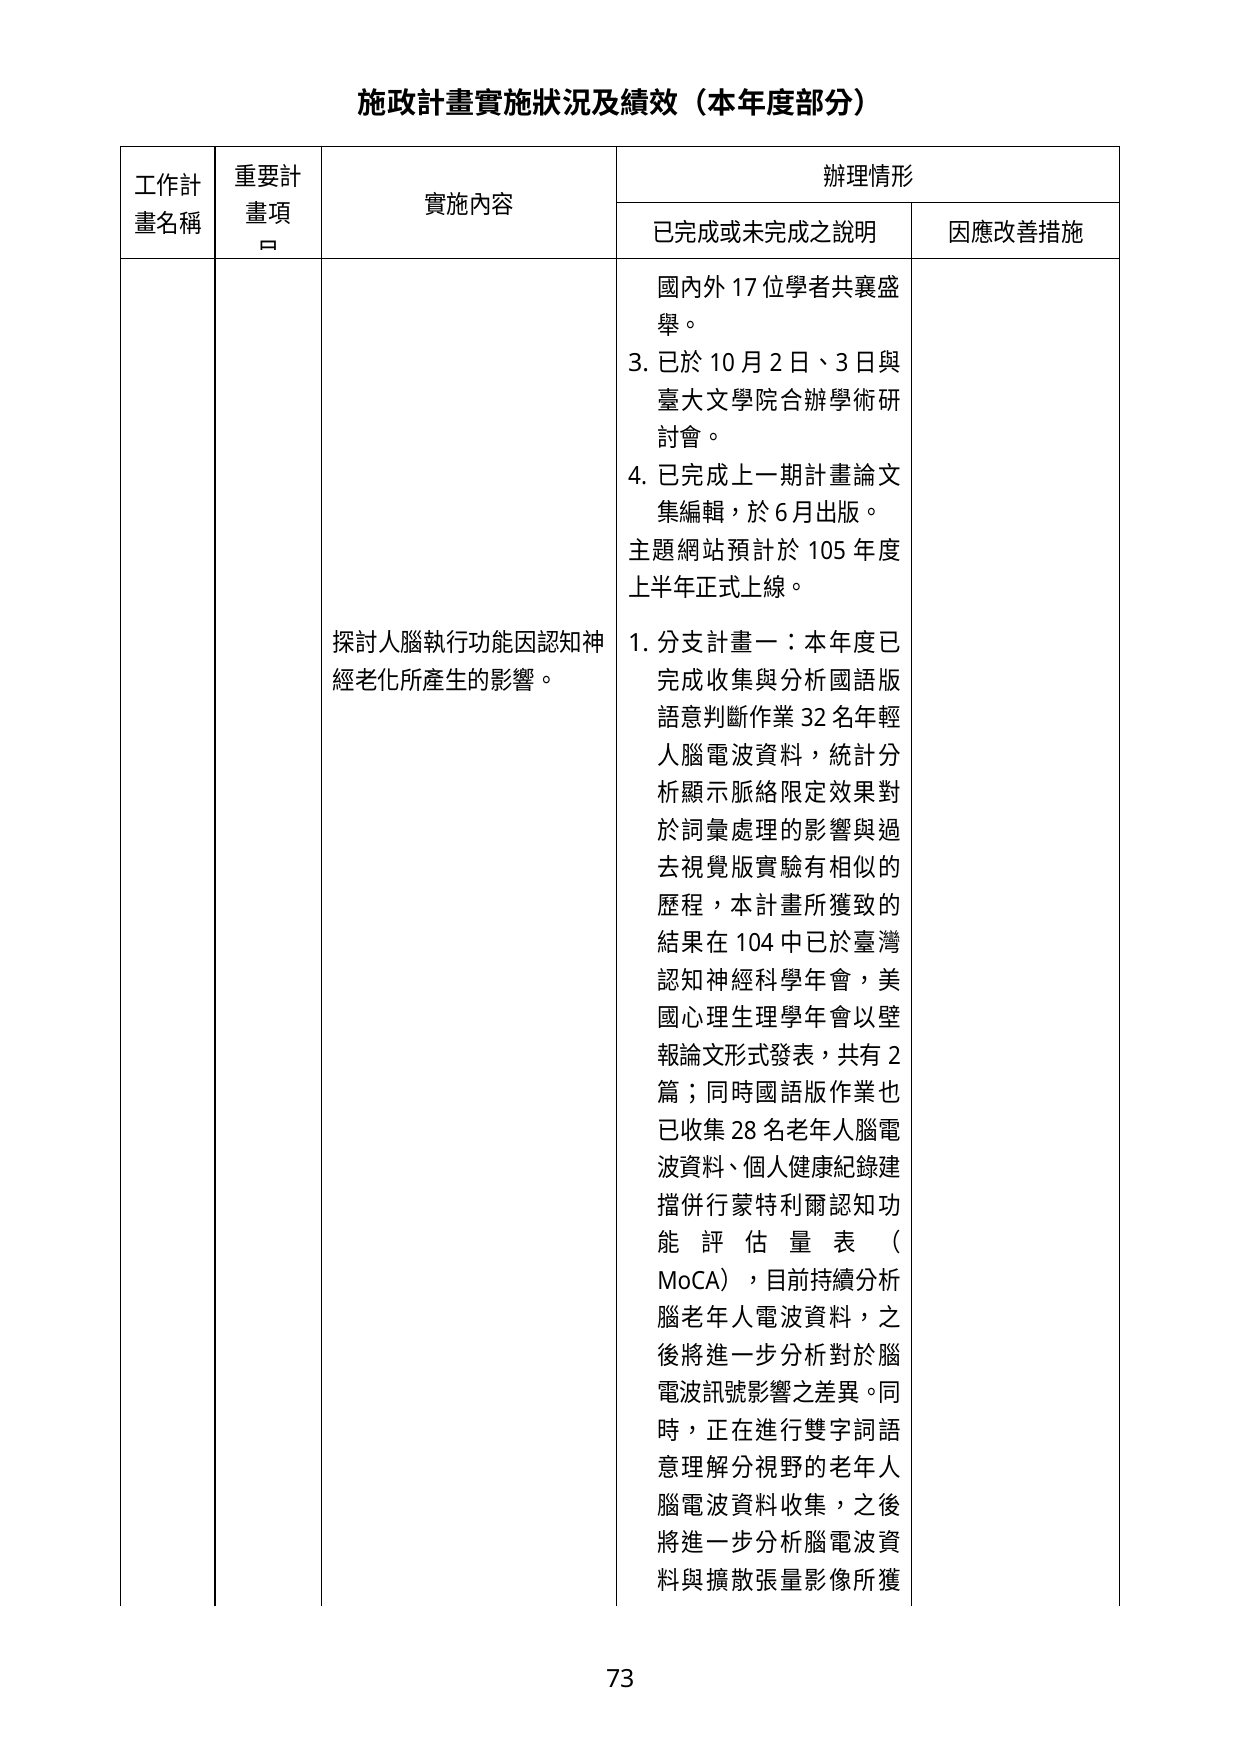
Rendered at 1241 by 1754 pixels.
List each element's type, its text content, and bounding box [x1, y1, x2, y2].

table_cell 分支計畫一：本年度已完成收集與分析國語版語意判斷作業32名年輕人腦電波資料，統計分析顯示脈絡限定效果對於詞彙處理的影響與過去視覺版實驗有相似的歷程，本計畫所獲致的結果在104中已於臺灣認知神經科學年會，美國心理生理學年會以壁報論文形式發表，共有2篇；同時國語版作業也已收集28 名老年人腦電波資料、個人健康紀錄建擋併行蒙特利爾認知功能評估量表（ MoCA），目前持續分析腦老年人電波資料，之後將進一步分析對於腦電波訊號影響之差異 。同時，正在進行雙字詞語意理解分視野的老年人腦電波資料收集，之後將進一步分析腦電波資料與擴散張量影像所獲 [617, 614, 911, 1606]
table_cell [322, 259, 616, 613]
table_cell [912, 614, 1119, 1606]
table_cell 探討人腦執行功能因認知神經老化所產生的影響。 [322, 614, 616, 1606]
table_cell 國內外17位學者共襄盛舉。 已於10月2日、3日與臺大文學院合辦學術研討會。 已完成上一期計畫論文集編輯，於6月出版。 主題網站預計於105年度上半年正式上線。 [617, 259, 911, 613]
table_header 辦理情形 [617, 147, 1119, 202]
table_cell [121, 259, 214, 613]
table_cell 因應改善措施 [912, 203, 1119, 258]
table_header 實施內容 [322, 147, 616, 258]
table_cell [912, 259, 1119, 613]
table_cell [121, 614, 214, 1606]
table_header 工作計畫名稱 [121, 147, 214, 258]
table_cell [216, 614, 321, 1606]
table_header 重要計畫項 目 [216, 147, 321, 258]
table_cell 已完成或未完成之說明 [617, 203, 911, 258]
table_cell [216, 259, 321, 613]
